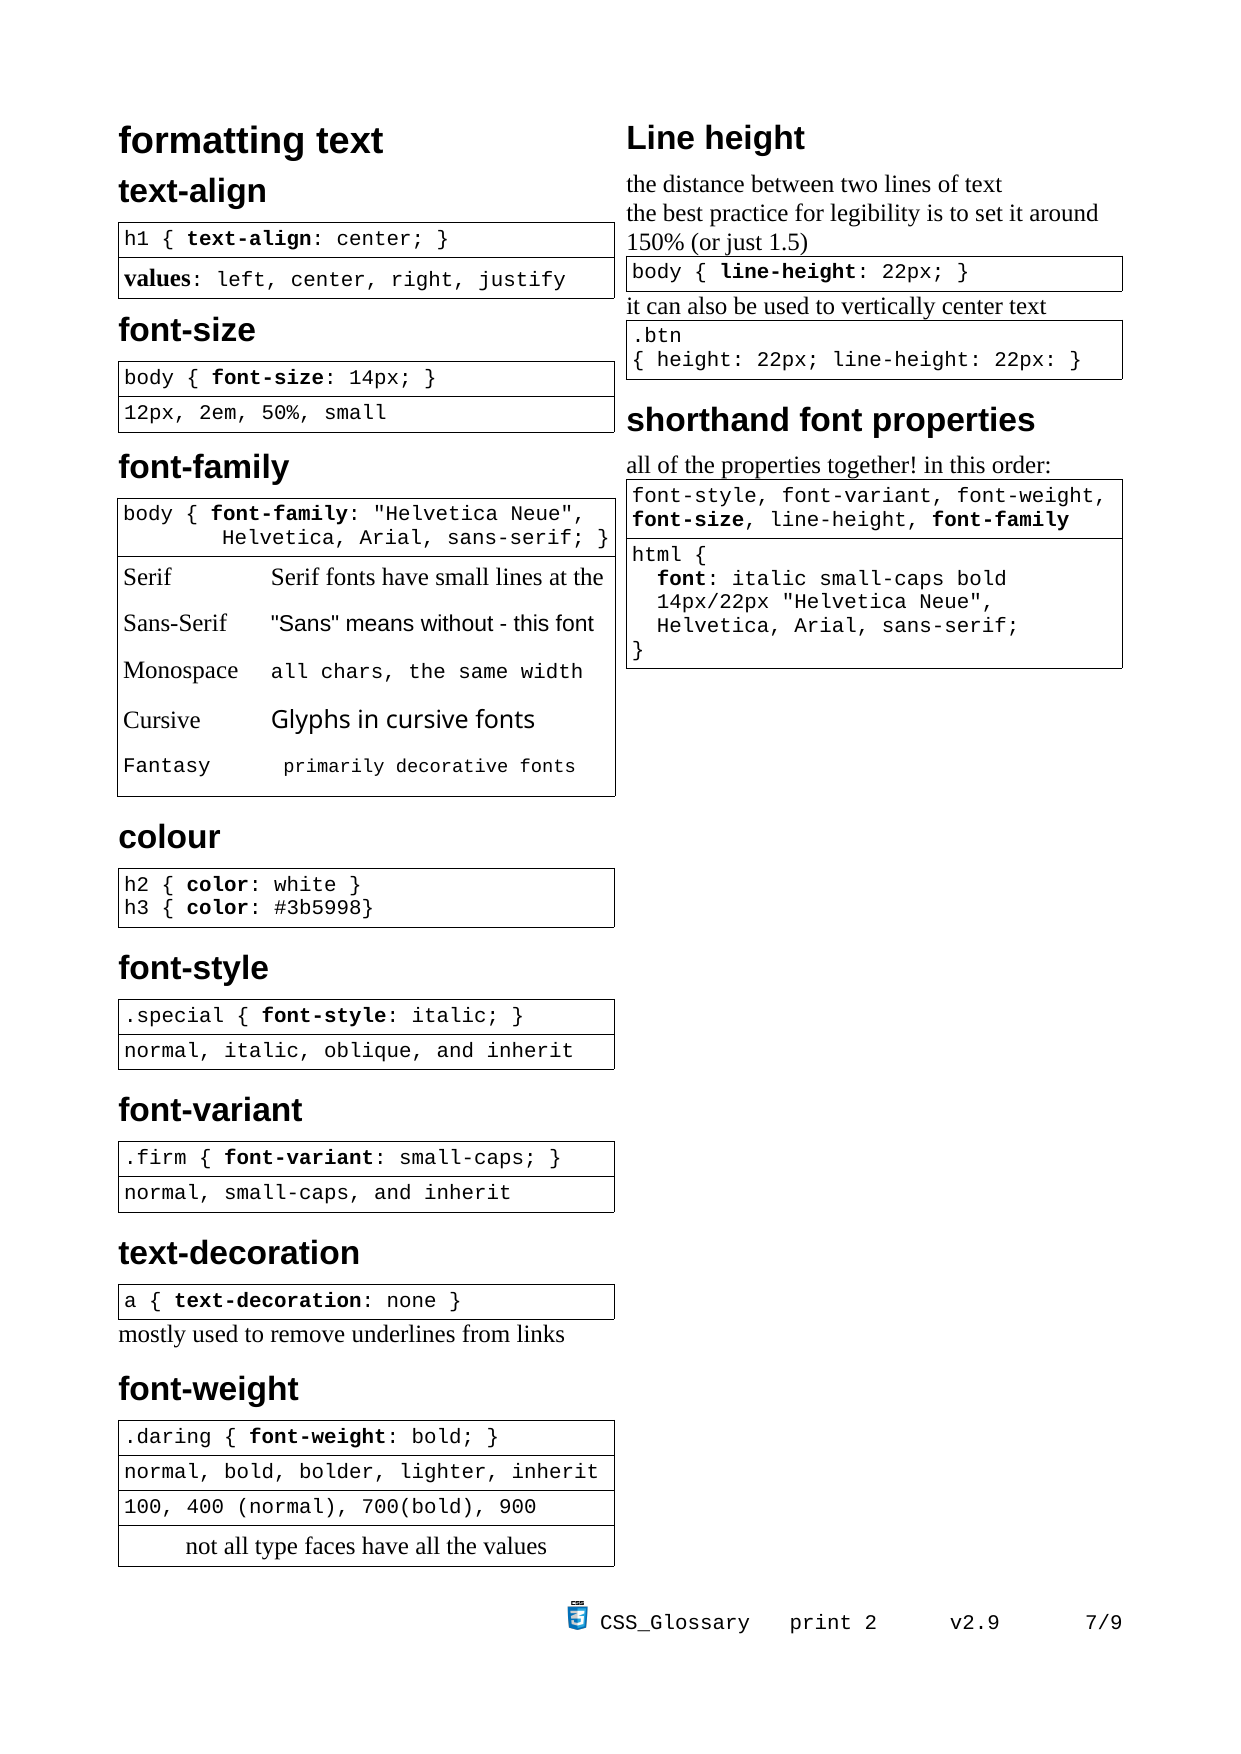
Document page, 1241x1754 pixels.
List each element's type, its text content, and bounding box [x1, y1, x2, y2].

table_header body { font-family: "Helvetica Neue", Helvetica, Arial, sans-serif; } [118, 499, 615, 556]
table_cell 12px, 2em, 50%, small [119, 397, 614, 432]
table_cell normal, italic, oblique, and inherit [119, 1035, 614, 1069]
subtitle Line height [626, 118, 1122, 157]
subtitle font-family [118, 446, 614, 485]
table_header body { line-height: 22px; } [627, 257, 1122, 291]
text the best practice for legibility is to set it around 150% (or just 1.5) [626, 198, 1122, 256]
subtitle font-variant [118, 1090, 614, 1129]
table_header .special { font-style: italic; } [119, 1000, 614, 1034]
text it can also be used to vertically center text [626, 292, 1122, 319]
text all of the properties together! in this order: [626, 451, 1122, 479]
table_cell not all type faces have all the values [119, 1526, 614, 1566]
table_header h1 { text-align: center; } [119, 223, 614, 257]
subtitle text-align [118, 171, 614, 209]
table_cell 100, 400 (normal), 700(bold), 900 [119, 1491, 614, 1525]
picture [567, 1601, 588, 1630]
table_cell Serif Serif fonts have small lines at the Sans-Serif "Sans" means without - this font Monospace all chars, the same width Cursive Glyphs in cursive fonts Fantasy primarily decorative fonts [118, 557, 615, 796]
table_header .daring { font-weight: bold; } [119, 1421, 614, 1455]
subtitle font-size [118, 310, 614, 349]
subtitle font-weight [118, 1369, 614, 1407]
table_cell normal, bold, bolder, lighter, inherit [119, 1456, 614, 1490]
text the distance between two lines of text [626, 169, 1122, 198]
subtitle formatting text [118, 118, 614, 162]
table_header body { font-size: 14px; } [119, 362, 614, 396]
table_cell html { font: italic small-caps bold 14px/22px "Helvetica Neue", Helvetica, Arial, sans-serif; } [627, 539, 1122, 668]
subtitle font-style [118, 948, 614, 986]
table_header .btn { height: 22px; line-height: 22px: } [627, 321, 1122, 378]
table_cell normal, small-caps, and inherit [119, 1177, 614, 1212]
table_header a { text-decoration: none } [119, 1285, 614, 1319]
subtitle colour [118, 817, 614, 855]
subtitle text-decoration [118, 1233, 614, 1271]
text mostly used to remove underlines from links [118, 1320, 614, 1348]
table_header h2 { color: white } h3 { color: #3b5998} [119, 869, 614, 927]
table_cell values: left, center, right, justify [119, 258, 614, 298]
subtitle shorthand font properties [626, 399, 1122, 438]
table_header .firm { font-variant: small-caps; } [119, 1142, 614, 1176]
table_header font-style, font-variant, font-weight, font-size, line-height, font-family [627, 480, 1122, 538]
